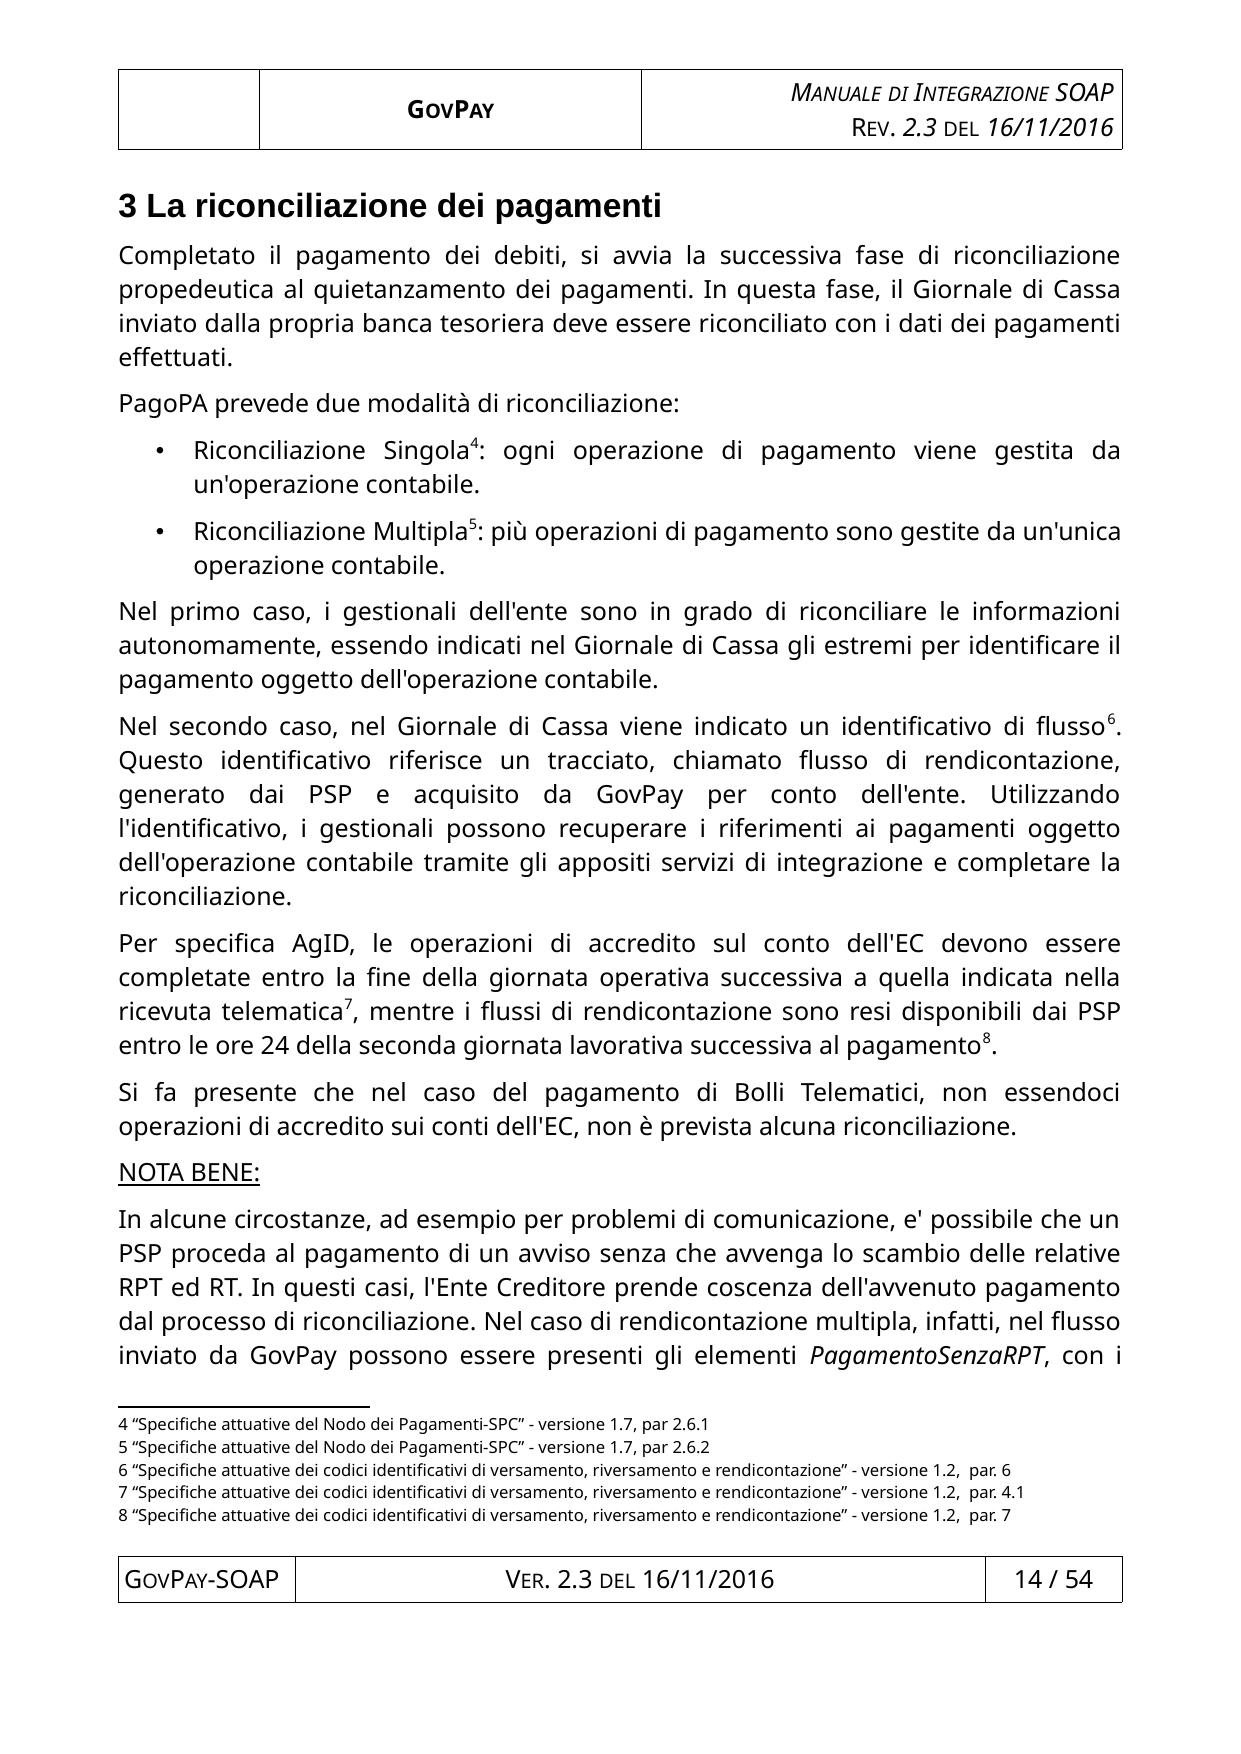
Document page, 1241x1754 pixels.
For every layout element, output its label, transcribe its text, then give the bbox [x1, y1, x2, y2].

text Per specifica AgID, le operazioni di accredito sul conto dell'EC devono essere completate entro la fine della giornata operativa successiva a quella indicata nella ricevuta telematica, mentre i flussi di rendicontazione sono resi disponibili dai PSP entro le ore 24 della seconda giornata lavorativa successiva al pagamento. [118, 926, 1122, 1062]
text NOTA BENE: [118, 1155, 1122, 1189]
list Riconciliazione Multipla: più operazioni di pagamento sono gestite da un'unica operazione contabile. [156, 513, 1122, 581]
subtitle La riconciliazione dei pagamenti [118, 186, 1122, 225]
list “Specifiche attuative del Nodo dei Pagamenti-SPC” - versione 1.7, par 2.6.1 [118, 1413, 1122, 1436]
text Si fa presente che nel caso del pagamento di Bolli Telematici, non essendoci operazioni di accredito sui conti dell'EC, non è prevista alcuna riconciliazione. [118, 1074, 1122, 1142]
text Nel primo caso, i gestionali dell'ente sono in grado di riconciliare le informazioni autonomamente, essendo indicati nel Giornale di Cassa gli estremi per identificare il pagamento oggetto dell'operazione contabile. [118, 594, 1122, 696]
text PagoPA prevede due modalità di riconciliazione: [118, 386, 1122, 420]
text “Specifiche attuative dei codici identificativi di versamento, riversamento e rendicontazione” - versione 1.2, par. 4.1 [118, 1481, 1122, 1504]
text “Specifiche attuative dei codici identificativi di versamento, riversamento e rendicontazione” - versione 1.2, par. 6 [118, 1458, 1122, 1481]
list Riconciliazione Singola: ogni operazione di pagamento viene gestita da un'operazione contabile. [156, 433, 1122, 501]
text In alcune circostanze, ad esempio per problemi di comunicazione, e' possibile che un PSP proceda al pagamento di un avviso senza che avvenga lo scambio delle relative RPT ed RT. In questi casi, l'Ente Creditore prende coscenza dell'avvenuto pagamento dal processo di riconciliazione. Nel caso di rendicontazione multipla, infatti, nel flusso inviato da GovPay possono essere presenti gli elementi PagamentoSenzaRPT, con i [118, 1201, 1122, 1372]
text “Specifiche attuative dei codici identificativi di versamento, riversamento e rendicontazione” - versione 1.2, par. 7 [118, 1504, 1122, 1527]
text Completato il pagamento dei debiti, si avvia la successiva fase di riconciliazione propedeutica al quietanzamento dei pagamenti. In questa fase, il Giornale di Cassa inviato dalla propria banca tesoriera deve essere riconciliato con i dati dei pagamenti effettuati. [118, 237, 1122, 374]
text Nel secondo caso, nel Giornale di Cassa viene indicato un identificativo di flusso. Questo identificativo riferisce un tracciato, chiamato flusso di rendicontazione, generato dai PSP e acquisito da GovPay per conto dell'ente. Utilizzando l'identificativo, i gestionali possono recuperare i riferimenti ai pagamenti oggetto dell'operazione contabile tramite gli appositi servizi di integrazione e completare la riconciliazione. [118, 709, 1122, 913]
list “Specifiche attuative del Nodo dei Pagamenti-SPC” - versione 1.7, par 2.6.2 [118, 1436, 1122, 1458]
